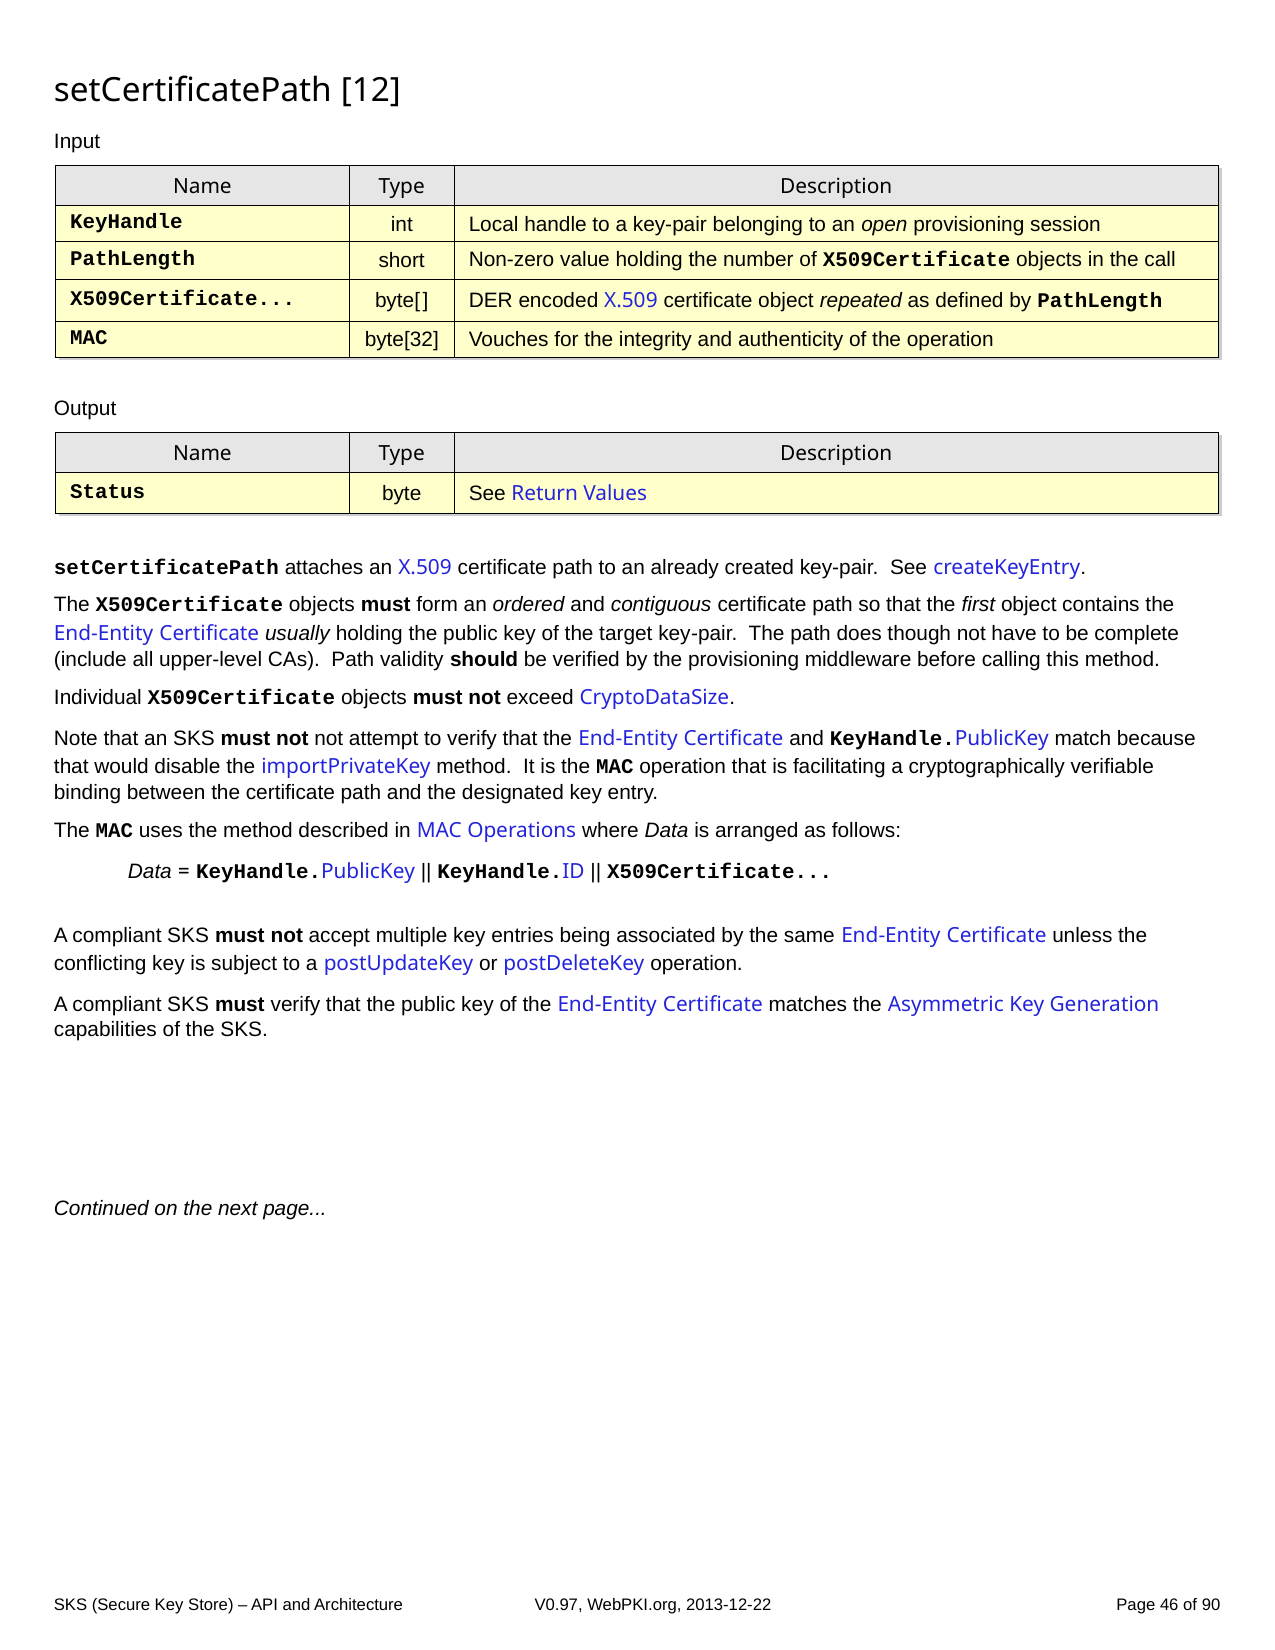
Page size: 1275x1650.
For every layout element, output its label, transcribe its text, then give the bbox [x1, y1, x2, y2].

table_cell KeyHandle [56, 206, 349, 241]
table_cell Vouches for the integrity and authenticity of the operation [455, 322, 1218, 357]
table_cell byte [350, 473, 454, 513]
table_header Type [350, 166, 454, 205]
table_cell X509Certificate... [56, 280, 349, 321]
text A compliant SKS must verify that the public key of the End-Entity Certificate matches the Asymmetric Key Generation capabilities of the SKS. [54, 989, 1221, 1041]
table_cell Status [56, 473, 349, 513]
text Output [54, 396, 1221, 420]
table_cell short [350, 242, 454, 279]
text Individual X509Certificate objects must not exceed CryptoDataSize. [54, 682, 1221, 711]
table_cell byte⁮[ ] [350, 280, 454, 321]
table_cell byte⁮[32] [350, 322, 454, 357]
table_cell Non-zero value holding the number of X509Certificate objects in the call [455, 242, 1218, 279]
table_header Description [455, 433, 1218, 472]
text Continued on the next page... [54, 1196, 1221, 1220]
text Input [54, 129, 1221, 153]
text The MAC uses the method described in MAC Operations where Data is arranged as follows: [54, 815, 1221, 844]
table_cell See Return Values [455, 473, 1218, 513]
table_cell MAC [56, 322, 349, 357]
text The X509Certificate objects must form an ordered and contiguous certificate path so that the first object contains the End-Entity Certificate usually holding the public key of the target key‑pair. The path does though not have to be complete (include all upper-level CAs). Path validity should be verified by the provisioning middleware before calling this method. [54, 592, 1221, 671]
table_header Type [350, 433, 454, 472]
table_cell PathLength [56, 242, 349, 279]
subtitle setCertificatePath [12] [54, 66, 1221, 111]
table_cell Local handle to a key-pair belonging to an open provisioning session [455, 206, 1218, 241]
table_header Name [56, 166, 349, 205]
text Data = KeyHandle.PublicKey || KeyHandle.ID || X509Certificate... [54, 856, 1221, 884]
text Note that an SKS must not not attempt to verify that the End-Entity Certificate and KeyHandle.PublicKey match because that would disable the importPrivateKey method. It is the MAC operation that is facilitating a cryptographically verifiable binding between the certificate path and the designated key entry. [54, 723, 1221, 804]
table_cell int [350, 206, 454, 241]
table_cell DER encoded X.509 certificate object repeated as defined by PathLength‪‫‬‭‪‏‪‏‎ [455, 280, 1218, 321]
table_header Description [455, 166, 1218, 205]
table_header Name [56, 433, 349, 472]
text setCertificatePath attaches an X.509 certificate path to an already created key-pair. See createKeyEntry. [54, 552, 1221, 581]
text A compliant SKS must not accept multiple key entries being associated by the same End-Entity Certificate unless the conflicting key is subject to a postUpdateKey or postDeleteKey operation. [54, 920, 1221, 977]
